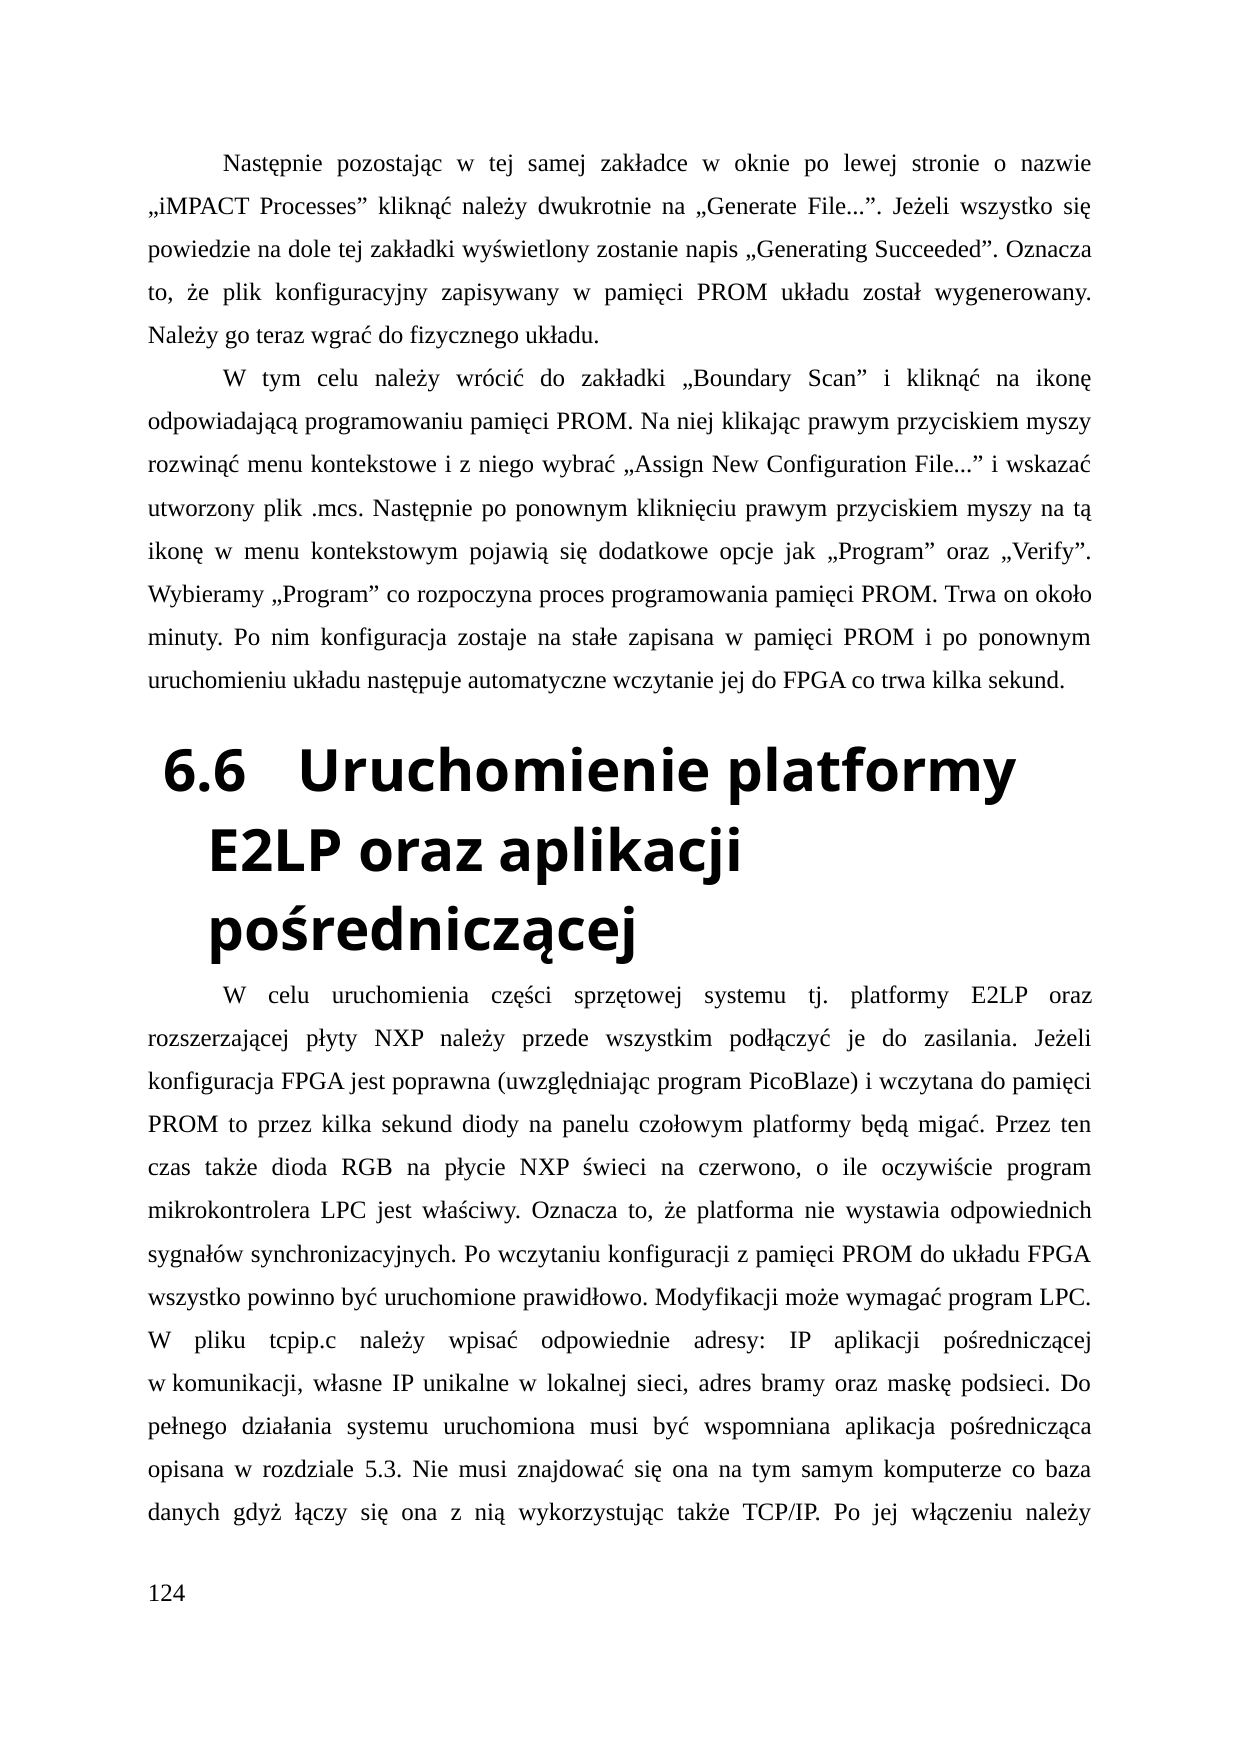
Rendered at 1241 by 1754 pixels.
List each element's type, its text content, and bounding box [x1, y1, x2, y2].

text W celu uruchomienia części sprzętowej systemu tj. platformy E2LP oraz rozszerzającej płyty NXP należy przede wszystkim podłączyć je do zasilania. Jeżeli konfiguracja FPGA jest poprawna (uwzględniając program PicoBlaze) i wczytana do pamięci PROM to przez kilka sekund diody na panelu czołowym platformy będą migać. Przez ten czas także dioda RGB na płycie NXP świeci na czerwono, o ile oczywiście program mikrokontrolera LPC jest właściwy. Oznacza to, że platforma nie wystawia odpowiednich sygnałów synchronizacyjnych. Po wczytaniu konfiguracji z pamięci PROM do układu FPGA wszystko powinno być uruchomione prawidłowo. Modyfikacji może wymagać program LPC. W pliku tcpip.c należy wpisać odpowiednie adresy: IP aplikacji pośredniczącej w komunikacji, własne IP unikalne w lokalnej sieci, adres bramy oraz maskę podsieci. Do pełnego działania systemu uruchomiona musi być wspomniana aplikacja pośrednicząca opisana w rozdziale 5.3. Nie musi znajdować się ona na tym samym komputerze co baza danych gdyż łączy się ona z nią wykorzystując także TCP/IP. Po jej włączeniu należy [148, 980, 1093, 1526]
text W tym celu należy wrócić do zakładki „Boundary Scan” i kliknąć na ikonę odpowiadającą programowaniu pamięci PROM. Na niej klikając prawym przyciskiem myszy rozwinąć menu kontekstowe i z niego wybrać „Assign New Configuration File...” i wskazać utworzony plik .mcs. Następnie po ponownym kliknięciu prawym przyciskiem myszy na tą ikonę w menu kontekstowym pojawią się dodatkowe opcje jak „Program” oraz „Verify”. Wybieramy „Program” co rozpoczyna proces programowania pamięci PROM. Trwa on około minuty. Po nim konfiguracja zostaje na stałe zapisana w pamięci PROM i po ponownym uruchomieniu układu następuje automatyczne wczytanie jej do FPGA co trwa kilka sekund. [148, 363, 1093, 694]
subtitle Uruchomienie platformy E2LP oraz aplikacji pośredniczącej [148, 729, 1093, 967]
text Następnie pozostając w tej samej zakładce w oknie po lewej stronie o nazwie „iMPACT Processes” kliknąć należy dwukrotnie na „Generate File...”. Jeżeli wszystko się powiedzie na dole tej zakładki wyświetlony zostanie napis „Generating Succeeded”. Oznacza to, że plik konfiguracyjny zapisywany w pamięci PROM układu został wygenerowany. Należy go teraz wgrać do fizycznego układu. [148, 148, 1093, 349]
